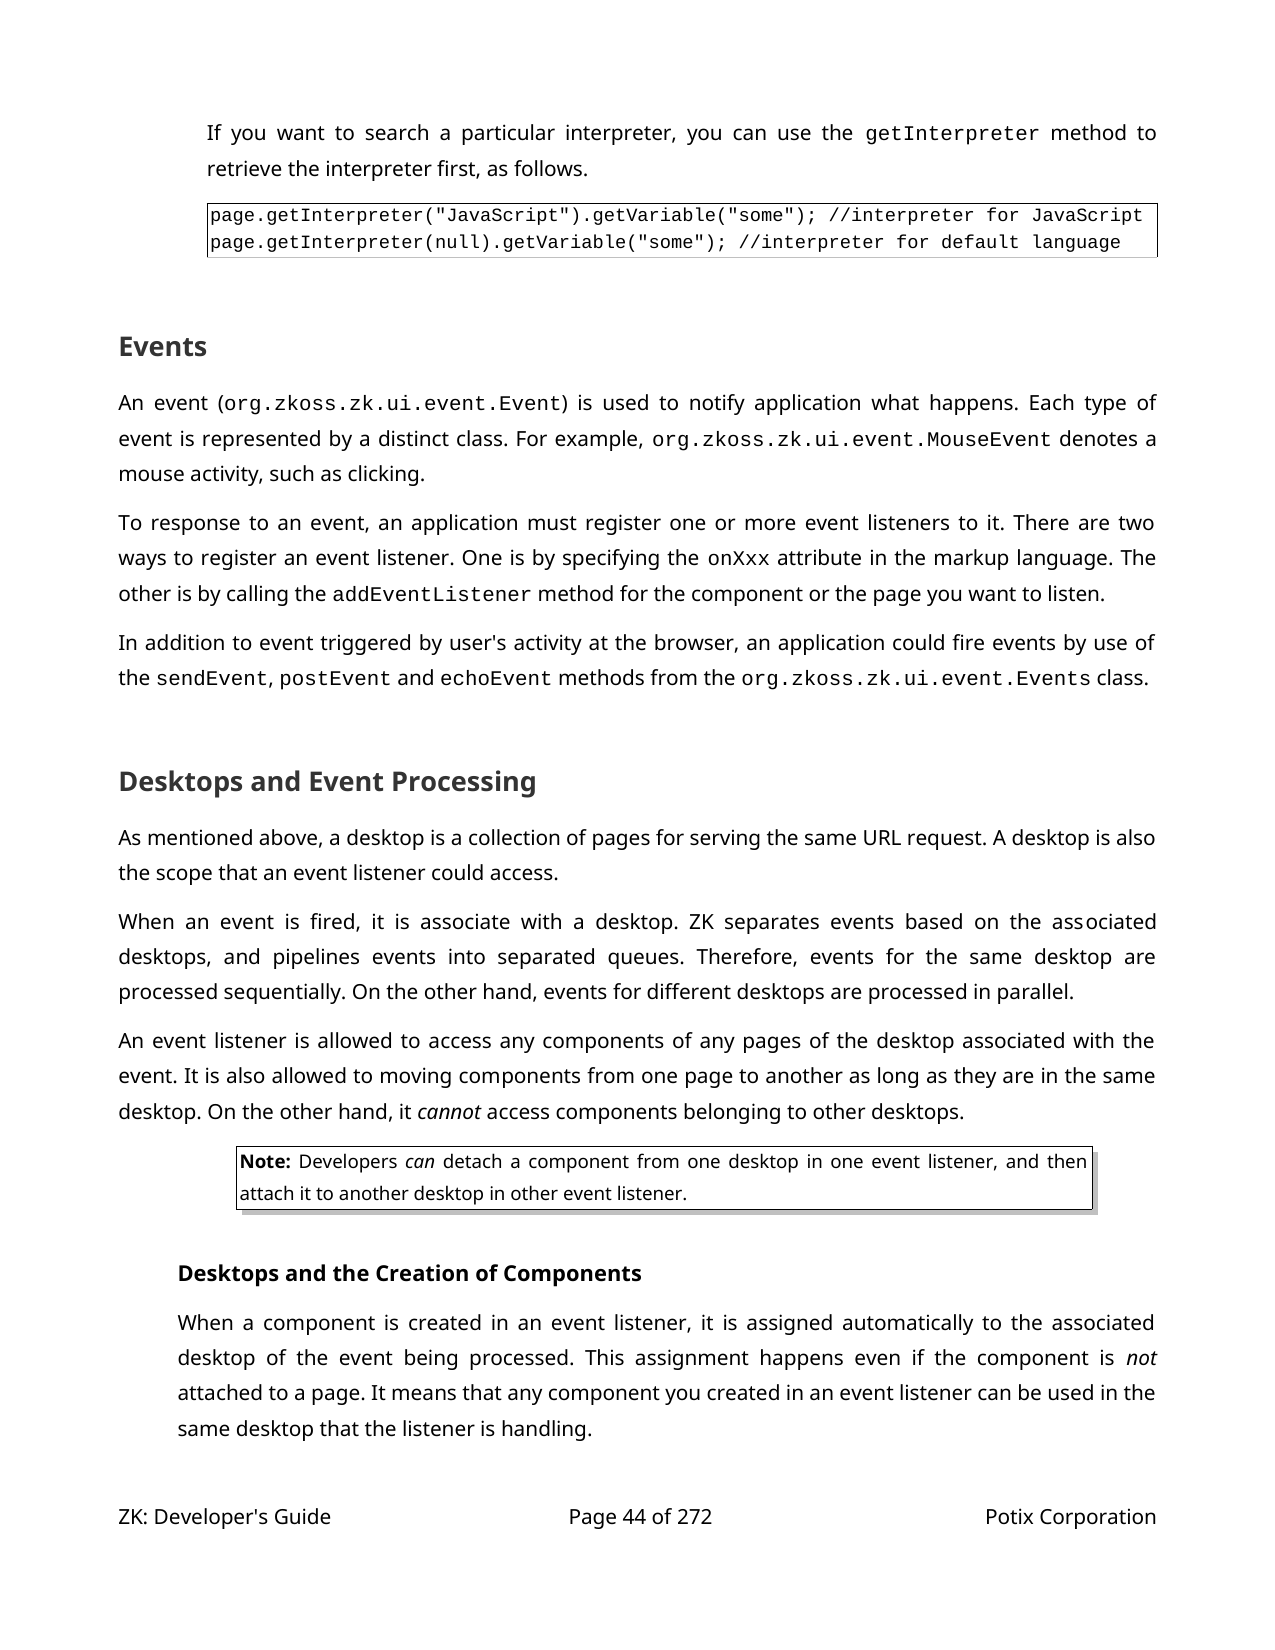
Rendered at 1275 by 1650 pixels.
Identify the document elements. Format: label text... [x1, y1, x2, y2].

text page.getInterpreter("JavaScript").getVariable("some"); //interpreter for JavaScript [208, 204, 1157, 227]
text Note: Developers can detach a component from one desktop in one event listener, and then attach it to another desktop in other event listener. [237, 1147, 1092, 1209]
subtitle Desktops and the Creation of Components [177, 1257, 1157, 1287]
text When an event is fired, it is associate with a desktop. ZK separates events based on the associated desktops, and pipelines events into separated queues. Therefore, events for the same desktop are processed sequentially. On the other hand, events for different desktops are processed in parallel. [118, 907, 1157, 1006]
subtitle Events [118, 328, 1157, 364]
text When a component is created in an event listener, it is assigned automatically to the associated desktop of the event being processed. This assignment happens even if the component is not attached to a page. It means that any component you created in an event listener can be used in the same desktop that the listener is handling. [177, 1308, 1157, 1442]
text An event (org.zkoss.zk.ui.event.Event) is used to notify application what happens. Each type of event is represented by a distinct class. For example, org.zkoss.zk.ui.event.MouseEvent denotes a mouse activity, such as clicking. [118, 388, 1157, 487]
text page.getInterpreter(null).getVariable("some"); //interpreter for default language [208, 230, 1157, 257]
text An event listener is allowed to access any components of any pages of the desktop associated with the event. It is also allowed to moving components from one page to another as long as they are in the same desktop. On the other hand, it cannot access components belonging to other desktops. [118, 1026, 1157, 1125]
text To response to an event, an application must register one or more event listeners to it. There are two ways to register an event listener. One is by specifying the onXxx attribute in the markup language. The other is by calling the addEventListener method for the component or the page you want to listen. [118, 508, 1157, 607]
text In addition to event triggered by user's activity at the browser, an application could fire events by use of the sendEvent, postEvent and echoEvent methods from the org.zkoss.zk.ui.event.Events class. [118, 628, 1157, 692]
text If you want to search a particular interpreter, you can use the getInterpreter method to retrieve the interpreter first, as follows. [207, 118, 1157, 182]
subtitle Desktops and Event Processing [118, 763, 1157, 799]
text As mentioned above, a desktop is a collection of pages for serving the same URL request. A desktop is also the scope that an event listener could access. [118, 823, 1157, 886]
